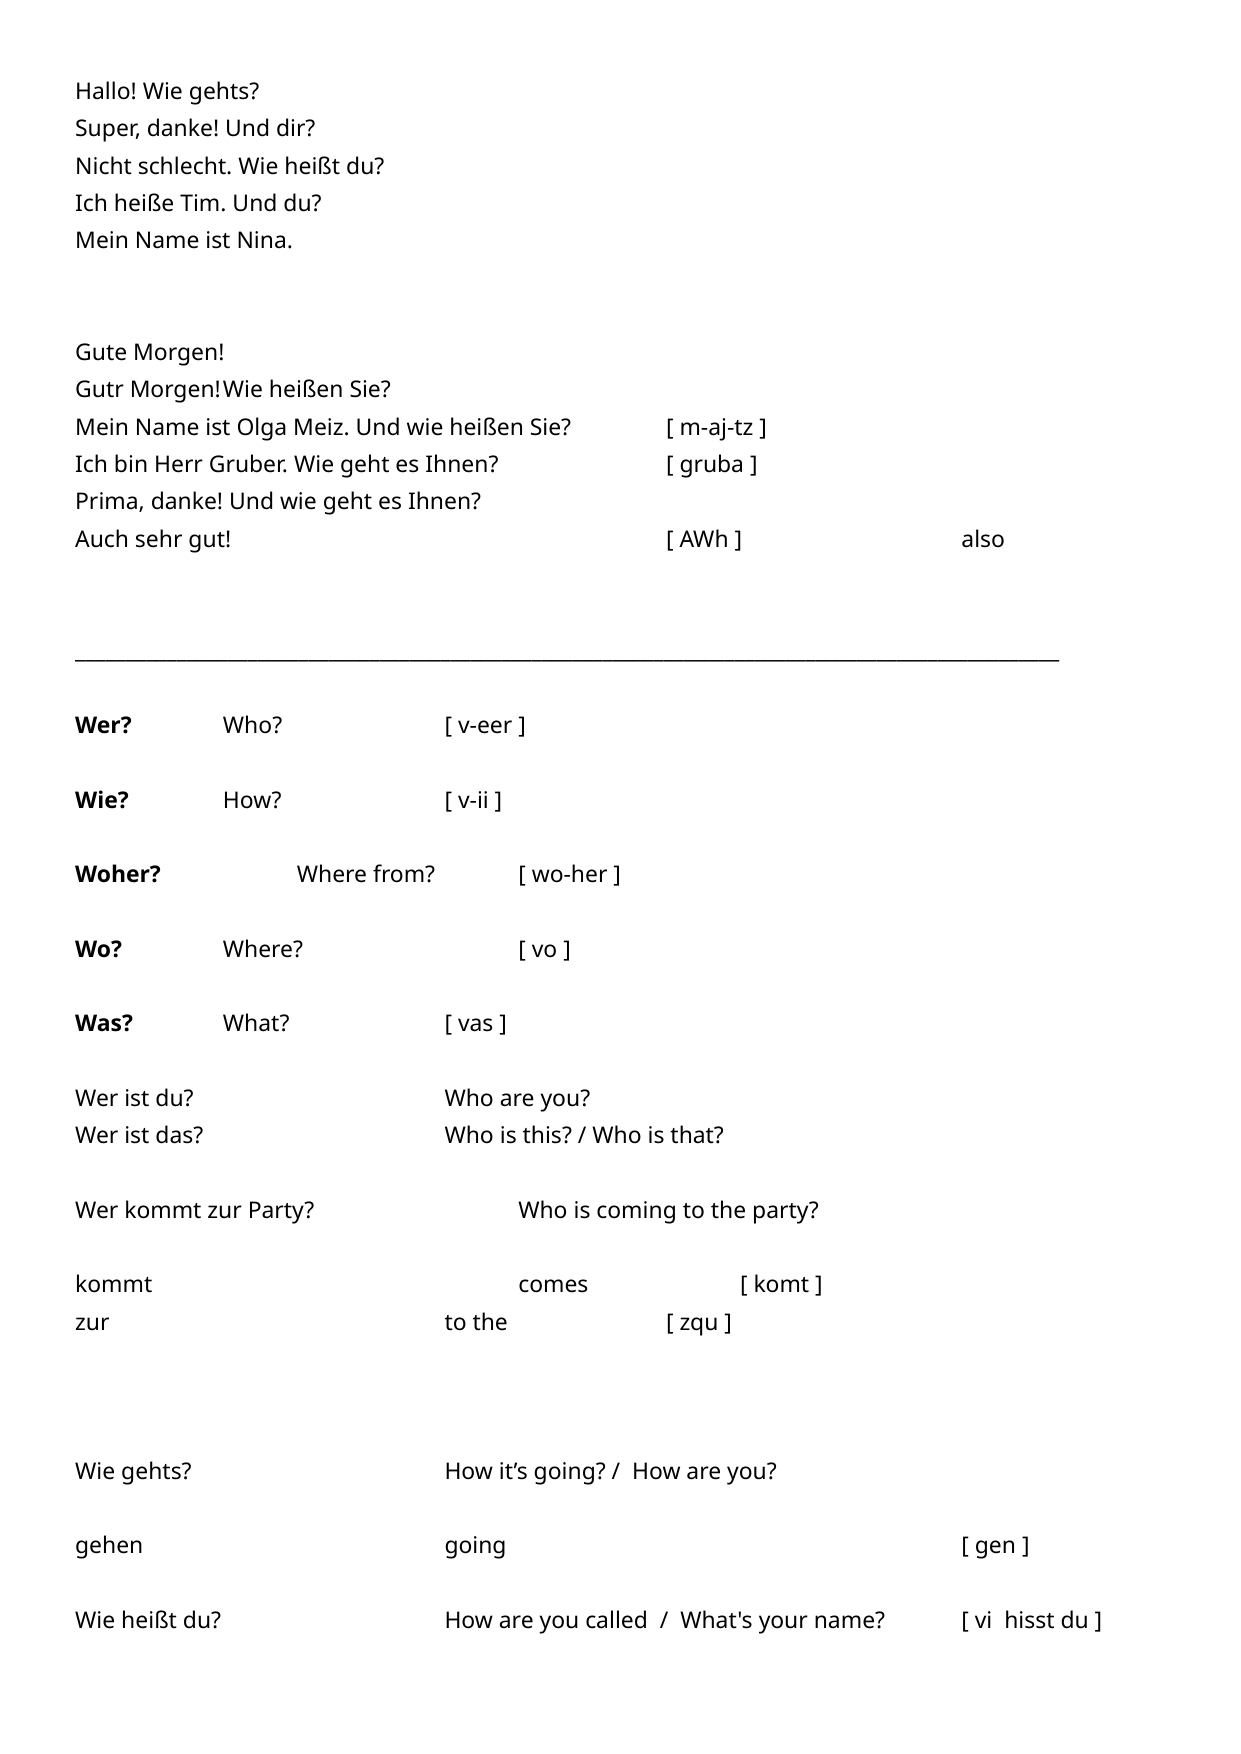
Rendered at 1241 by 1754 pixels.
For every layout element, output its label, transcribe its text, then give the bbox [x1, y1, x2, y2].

text zur to the [ zqu ] [75, 1306, 1165, 1337]
text Super, danke! Und dir? [75, 112, 1165, 143]
text Hallo! Wie gehts? [75, 75, 1165, 106]
text Woher? Where from? [ wo-her ] [75, 858, 1165, 889]
text kommt comes [ komt ] [75, 1268, 1165, 1299]
text Ich bin Herr Gruber. Wie geht es Ihnen? [ gruba ] [75, 448, 1165, 479]
text Wer ist das? Who is this? / Who is that? [75, 1119, 1165, 1150]
text Wer ist du? Who are you? [75, 1082, 1165, 1113]
text Auch sehr gut! [ AWh ] also [75, 522, 1165, 554]
text Wer? Who? [ v-eer ] [75, 709, 1165, 740]
text Gute Morgen! [75, 336, 1165, 367]
text Wer kommt zur Party? Who is coming to the party? [75, 1194, 1165, 1225]
text Was? What? [ vas ] [75, 1007, 1165, 1038]
text Wie gehts? How it’s going? / How are you? [75, 1455, 1165, 1486]
text _________________________________________________________________________________________________ [75, 634, 1165, 666]
text Mein Name ist Olga Meiz. Und wie heißen Sie? [ m-aj-tz ] [75, 411, 1165, 442]
text Ich heiße Tim. Und du? [75, 187, 1165, 218]
text Mein Name ist Nina. [75, 224, 1165, 255]
text Gutr Morgen! Wie heißen Sie? [75, 373, 1165, 404]
text Wie heißt du? How are you called / What's your name? [ vi hisst du ] [75, 1604, 1165, 1635]
text Wie? How? [ v-ii ] [75, 783, 1165, 815]
text Prima, danke! Und wie geht es Ihnen? [75, 485, 1165, 516]
text Wo? Where? [ vo ] [75, 933, 1165, 964]
text gehen going [ gen ] [75, 1529, 1165, 1561]
text Nicht schlecht. Wie heißt du? [75, 149, 1165, 181]
